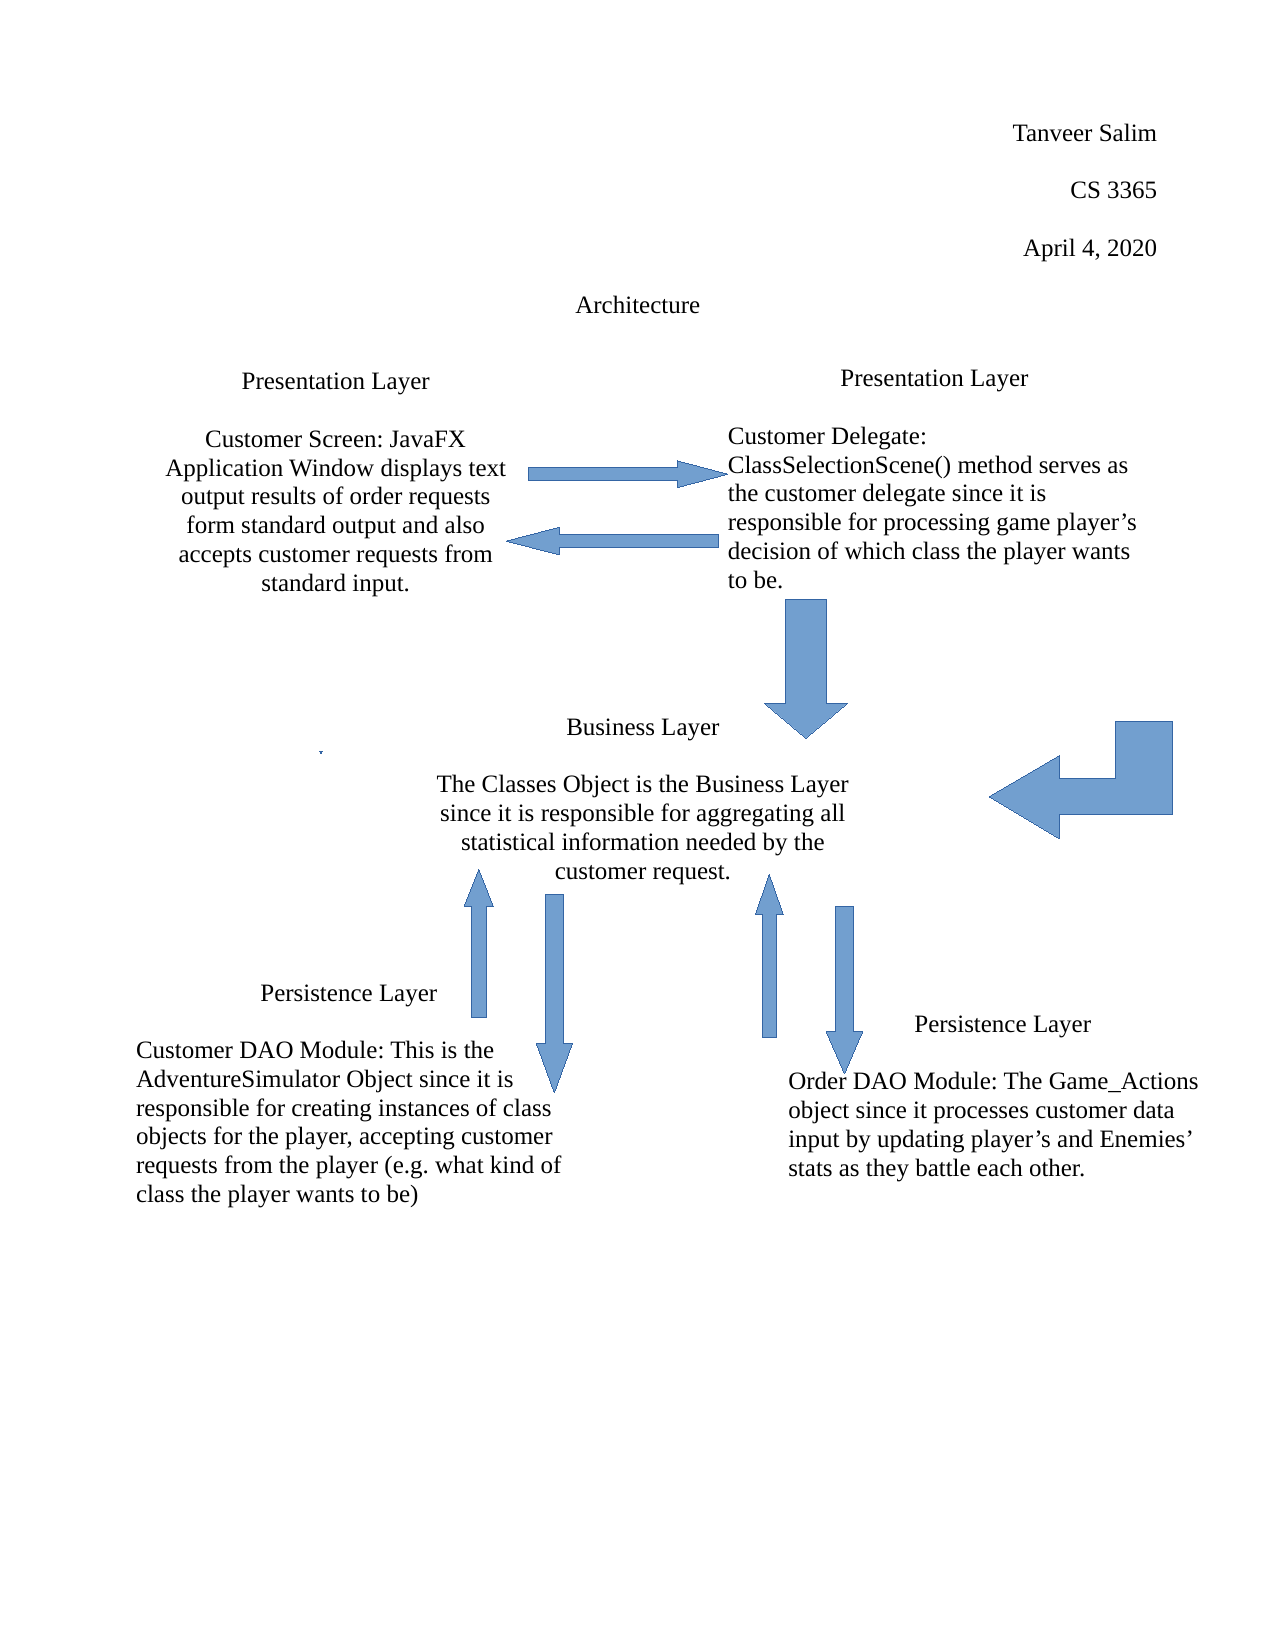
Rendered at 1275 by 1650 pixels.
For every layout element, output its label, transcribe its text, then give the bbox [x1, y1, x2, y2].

text April 4, 2020 [118, 233, 1157, 262]
text Tanveer Salim [118, 118, 1157, 147]
text CS 3365 [118, 176, 1157, 204]
text Architecture [118, 291, 1157, 319]
